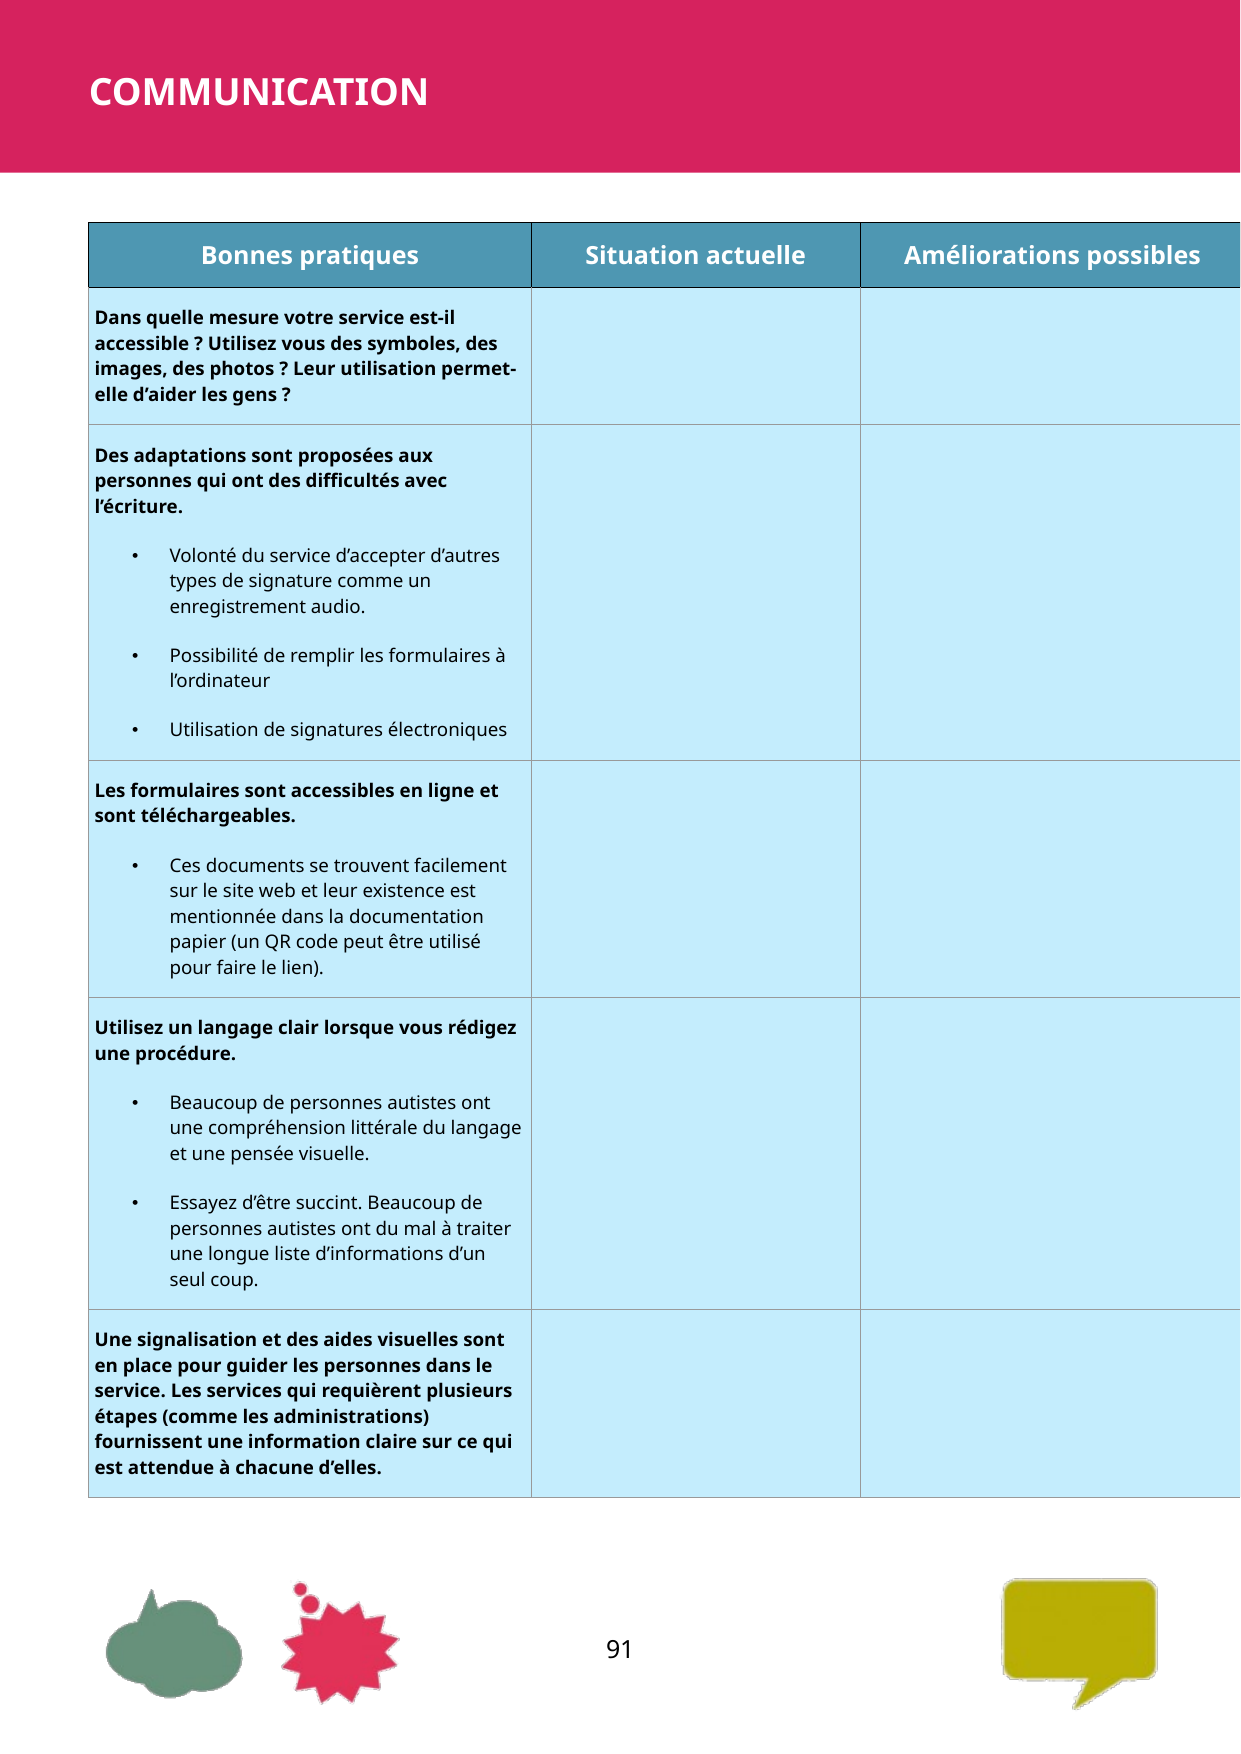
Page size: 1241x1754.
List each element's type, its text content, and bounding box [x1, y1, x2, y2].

table_cell Utilisez un langage clair lorsque vous rédigez une procédure. Beaucoup de personnes autistes ont une compréhension littérale du langage et une pensée visuelle. Essayez d’être succint. Beaucoup de personnes autistes ont du mal à traiter une longue liste d’informations d’un seul coup. [89, 998, 531, 1309]
table_header Améliorations possibles [861, 223, 1240, 287]
table_cell [532, 761, 860, 997]
table_header Bonnes pratiques [89, 223, 531, 287]
table_cell Les formulaires sont accessibles en ligne et sont téléchargeables. Ces documents se trouvent facilement sur le site web et leur existence est mentionnée dans la documentation papier (un QR code peut être utilisé pour faire le lien). [89, 761, 531, 997]
table_cell [532, 288, 860, 424]
table_cell [532, 1310, 860, 1497]
table_cell [861, 1310, 1240, 1497]
table_cell [532, 425, 860, 760]
picture [95, 1558, 412, 1717]
table_cell [532, 998, 860, 1309]
table_header Situation actuelle [532, 223, 860, 287]
table_cell Dans quelle mesure votre service est-il accessible ? Utilisez vous des symboles, des images, des photos ? Leur utilisation permet-elle d’aider les gens ? [89, 288, 531, 424]
picture [983, 1563, 1189, 1716]
table_cell Des adaptations sont proposées aux personnes qui ont des difficultés avec l’écriture. Volonté du service d’accepter d’autres types de signature comme un enregistrement audio. Possibilité de remplir les formulaires à l’ordinateur Utilisation de signatures électroniques [89, 425, 531, 760]
table_cell Une signalisation et des aides visuelles sont en place pour guider les personnes dans le service. Les services qui requièrent plusieurs étapes (comme les administrations) fournissent une information claire sur ce qui est attendue à chacune d’elles. [89, 1310, 531, 1497]
table_cell [861, 998, 1240, 1309]
table_cell [861, 761, 1240, 997]
table_cell [861, 425, 1240, 760]
table_cell [861, 288, 1240, 424]
